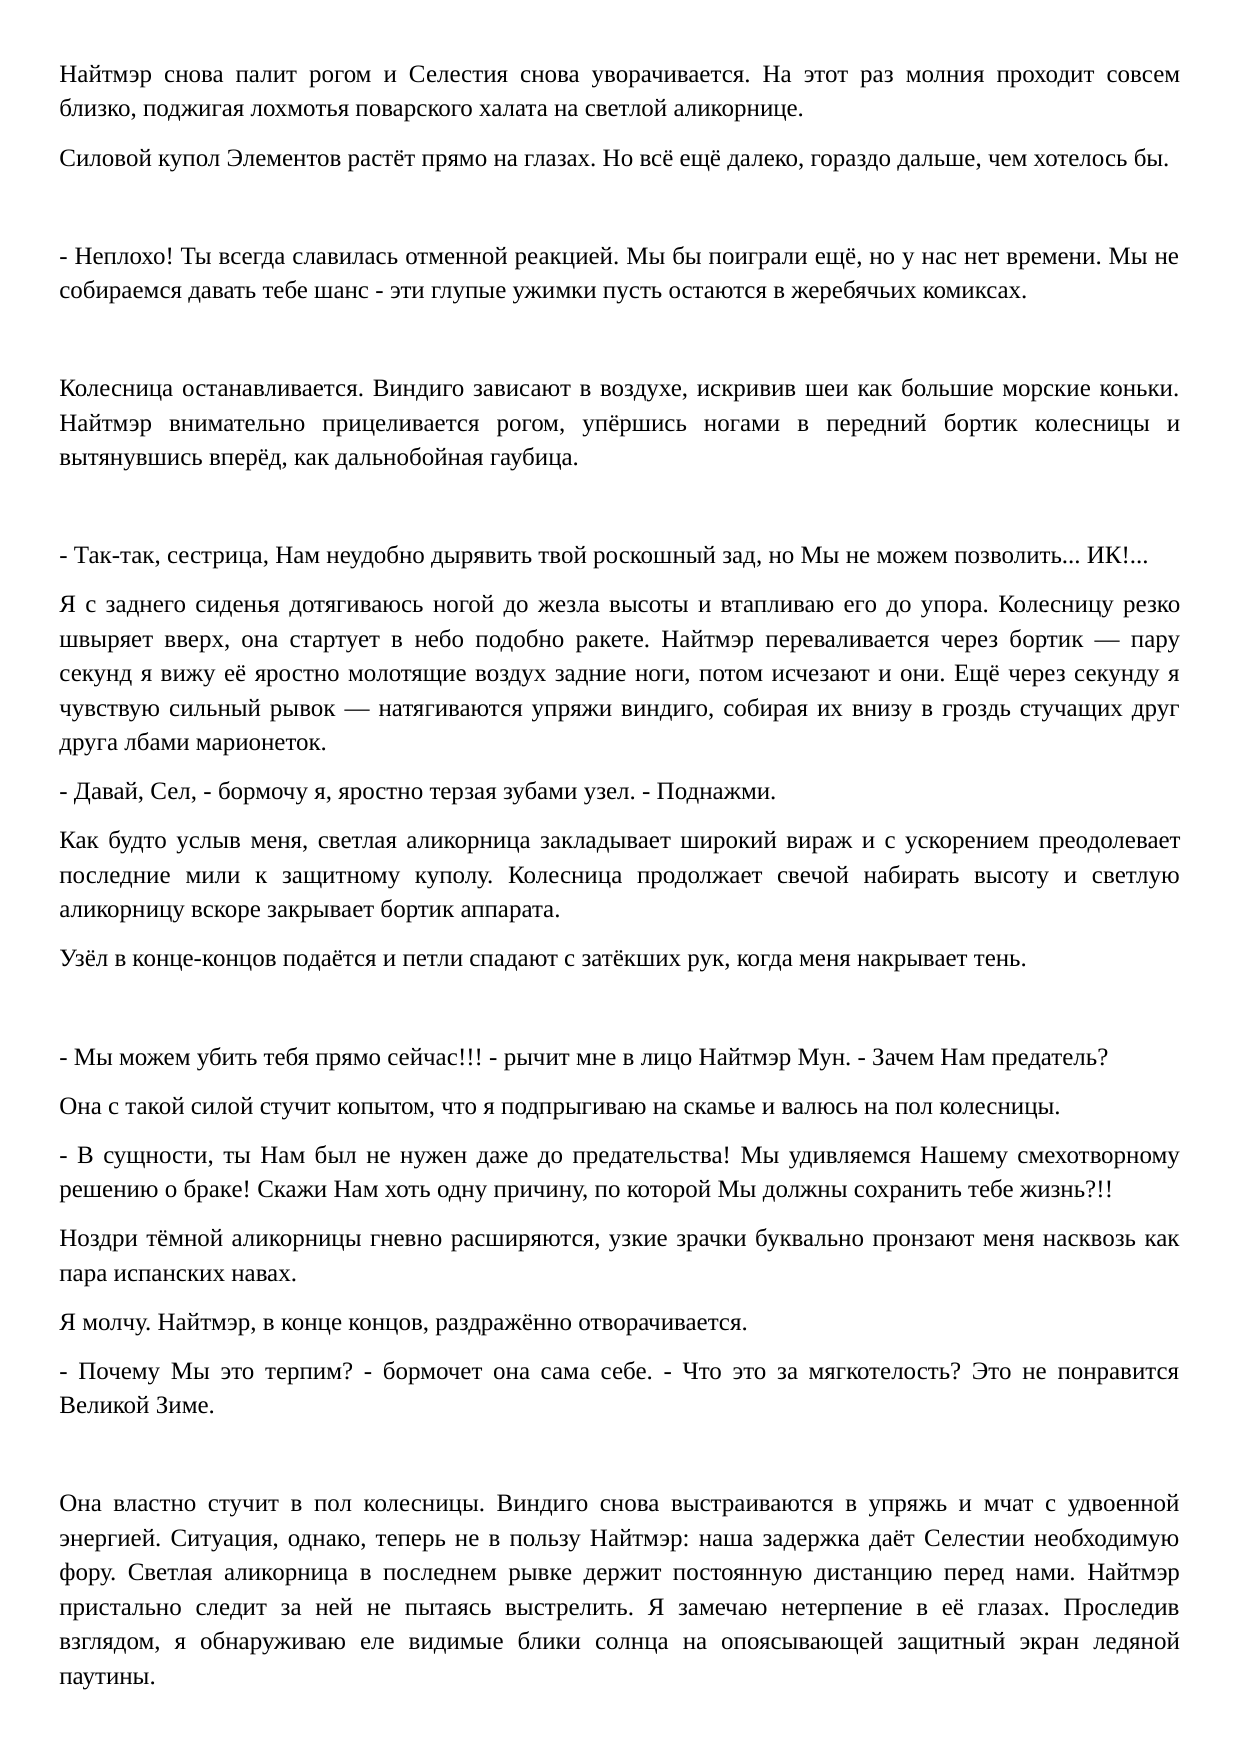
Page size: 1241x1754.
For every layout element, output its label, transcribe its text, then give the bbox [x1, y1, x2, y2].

text Она властно стучит в пол колесницы. Виндиго снова выстраиваются в упряжь и мчат с удвоенной энергией. Ситуация, однако, теперь не в пользу Найтмэр: наша задержка даёт Селестии необходимую фору. Светлая аликорница в последнем рывке держит постоянную дистанцию перед нами. Найтмэр пристально следит за ней не пытаясь выстрелить. Я замечаю нетерпение в её глазах. Проследив взглядом, я обнаруживаю еле видимые блики солнца на опоясывающей защитный экран ледяной паутины. [59, 1488, 1181, 1690]
text Она с такой силой стучит копытом, что я подпрыгиваю на скамье и валюсь на пол колесницы. [59, 1091, 1181, 1119]
text Силовой купол Элементов растёт прямо на глазах. Но всё ещё далеко, гораздо дальше, чем хотелось бы. [59, 143, 1181, 171]
text Колесница останавливается. Виндиго зависают в воздухе, искривив шеи как большие морские коньки. Найтмэр внимательно прицеливается рогом, упёршись ногами в передний бортик колесницы и вытянувшись вперёд, как дальнобойная гаубица. [59, 373, 1181, 471]
text - Мы можем убить тебя прямо сейчас!!! - рычит мне в лицо Найтмэр Мун. - Зачем Нам предатель? [59, 1042, 1181, 1070]
text - Неплохо! Ты всегда славилась отменной реакцией. Мы бы поиграли ещё, но у нас нет времени. Мы не собираемся давать тебе шанс - эти глупые ужимки пусть остаются в жеребячьих комиксах. [59, 241, 1181, 304]
text - Почему Мы это терпим? - бормочет она сама себе. - Что это за мягкотелость? Это не понравится Великой Зиме. [59, 1356, 1181, 1419]
text - Так-так, сестрица, Нам неудобно дырявить твой роскошный зад, но Мы не можем позволить... ИК!... [59, 540, 1181, 569]
text Узёл в конце-концов подаётся и петли спадают с затёкших рук, когда меня накрывает тень. [59, 943, 1181, 972]
text Ноздри тёмной аликорницы гневно расширяются, узкие зрачки буквально пронзают меня насквозь как пара испанских навах. [59, 1223, 1181, 1287]
text Найтмэр снова палит рогом и Селестия снова уворачивается. На этот раз молния проходит совсем близко, поджигая лохмотья поварского халата на светлой аликорнице. [59, 59, 1181, 122]
text Как будто услыв меня, светлая аликорница закладывает широкий вираж и с ускорением преодолевает последние мили к защитному куполу. Колесница продолжает свечой набирать высоту и светлую аликорницу вскоре закрывает бортик аппарата. [59, 826, 1181, 923]
text Я с заднего сиденья дотягиваюсь ногой до жезла высоты и втапливаю его до упора. Колесницу резко швыряет вверх, она стартует в небо подобно ракете. Найтмэр переваливается через бортик — пару секунд я вижу её яростно молотящие воздух задние ноги, потом исчезают и они. Ещё через секунду я чувствую сильный рывок — натягиваются упряжи виндиго, собирая их внизу в гроздь стучащих друг друга лбами марионеток. [59, 589, 1181, 756]
text - Давай, Сел, - бормочу я, яростно терзая зубами узел. - Поднажми. [59, 776, 1181, 805]
text - В сущности, ты Нам был не нужен даже до предательства! Мы удивляемся Нашему смехотворному решению о браке! Скажи Нам хоть одну причину, по которой Мы должны сохранить тебе жизнь?!! [59, 1140, 1181, 1203]
text Я молчу. Найтмэр, в конце концов, раздражённо отворачивается. [59, 1307, 1181, 1336]
